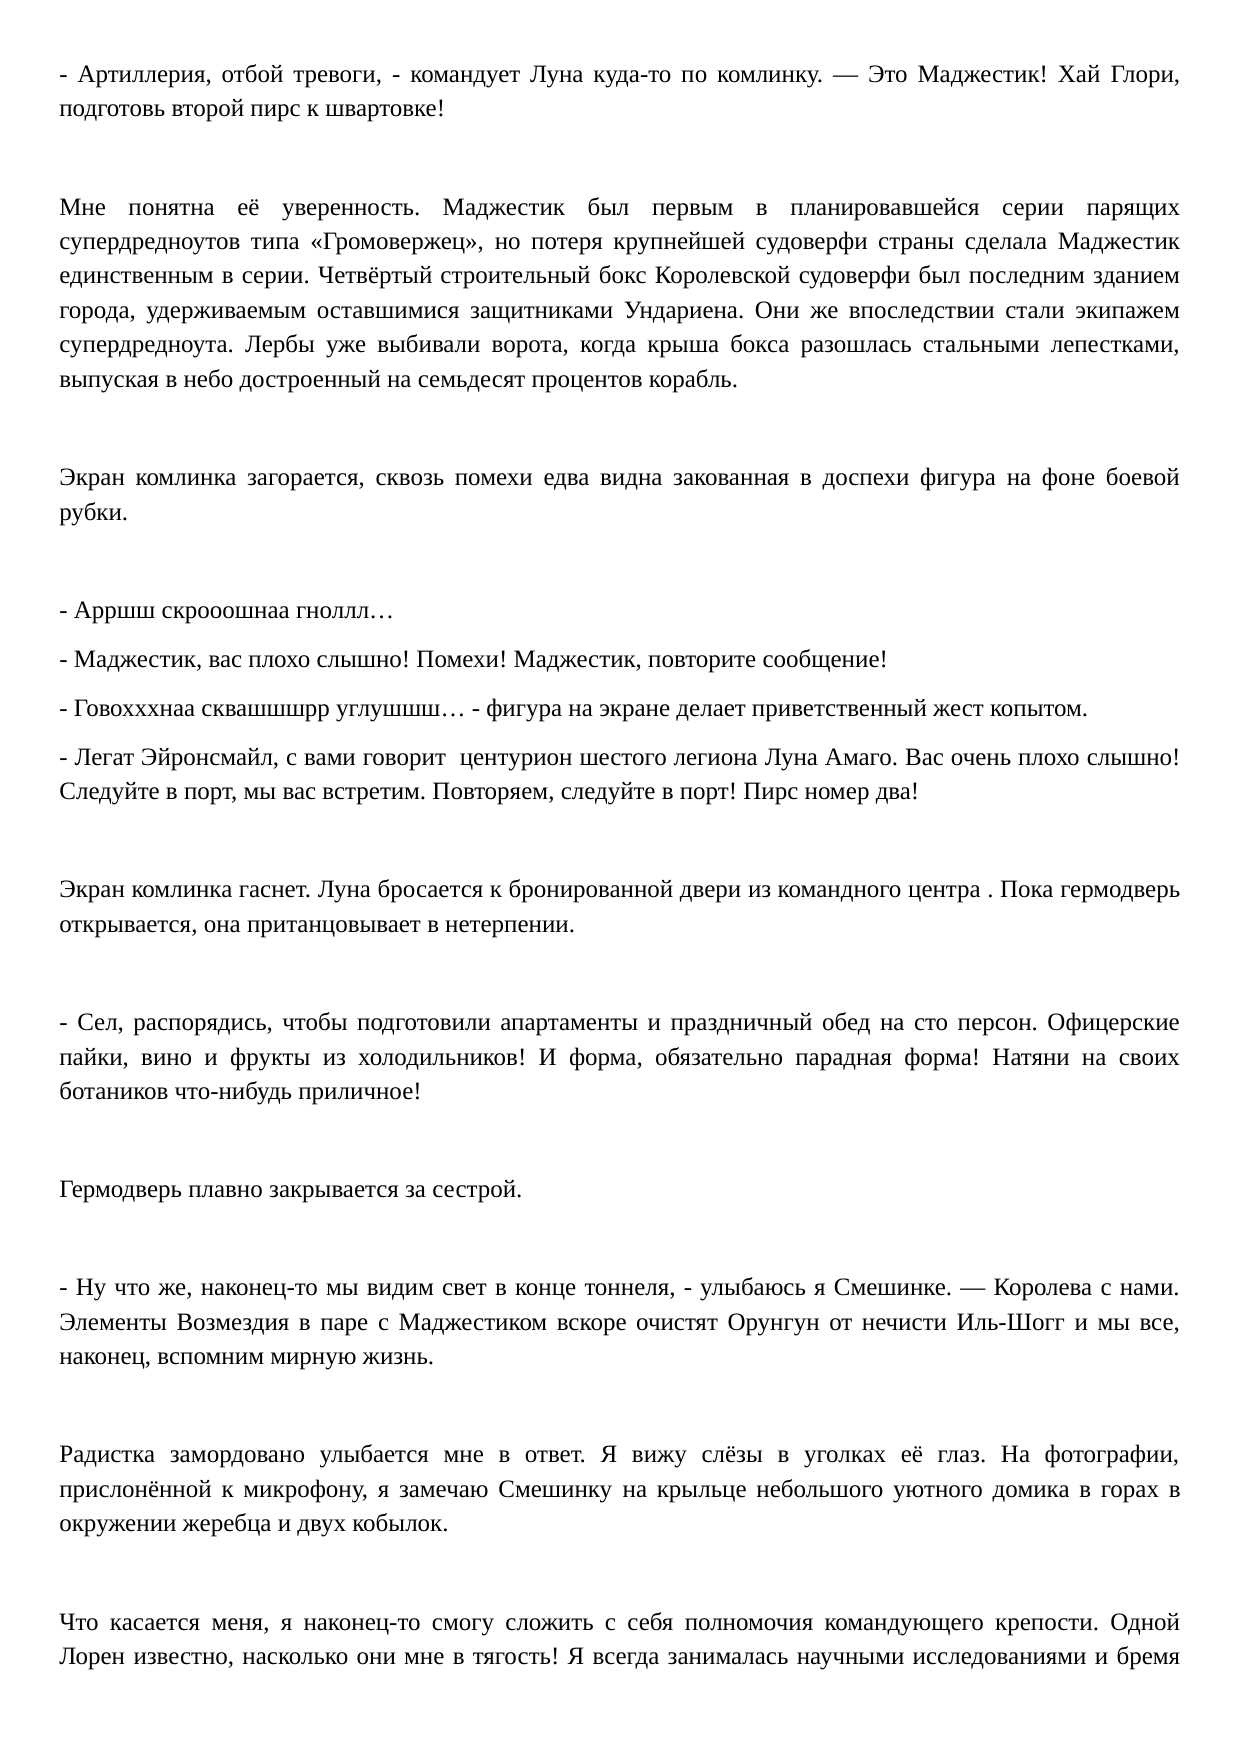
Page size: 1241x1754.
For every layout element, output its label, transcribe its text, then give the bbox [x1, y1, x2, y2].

text - Легат Эйронсмайл, с вами говорит центурион шестого легиона Луна Амаго. Вас очень плохо слышно! Следуйте в порт, мы вас встретим. Повторяем, следуйте в порт! Пирс номер два! [59, 742, 1181, 805]
text Мне понятна её уверенность. Маджестик был первым в планировавшейся серии парящих супердредноутов типа «Громовержец», но потеря крупнейшей судоверфи страны сделала Маджестик единственным в серии. Четвёртый строительный бокс Королевской судоверфи был последним зданием города, удерживаемым оставшимися защитниками Ундариена. Они же впоследствии стали экипажем супердредноута. Лербы уже выбивали ворота, когда крыша бокса разошлась стальными лепестками, выпуская в небо достроенный на семьдесят процентов корабль. [59, 192, 1181, 393]
text Экран комлинка гаснет. Луна бросается к бронированной двери из командного центра . Пока гермодверь открывается, она пританцовывает в нетерпении. [59, 874, 1181, 938]
text - Ну что же, наконец-то мы видим свет в конце тоннеля, - улыбаюсь я Смешинке. — Королева с нами. Элементы Возмездия в паре с Маджестиком вскоре очистят Орунгун от нечисти Иль-Шогг и мы все, наконец, вспомним мирную жизнь. [59, 1272, 1181, 1370]
text - Маджестик, вас плохо слышно! Помехи! Маджестик, повторите сообщение! [59, 644, 1181, 673]
text Экран комлинка загорается, сквозь помехи едва видна закованная в доспехи фигура на фоне боевой рубки. [59, 462, 1181, 525]
text Гермодверь плавно закрывается за сестрой. [59, 1174, 1181, 1203]
text - Арршш скрооошнаа гноллл… [59, 595, 1181, 623]
text - Сел, распорядись, чтобы подготовили апартаменты и праздничный обед на сто персон. Офицерские пайки, вино и фрукты из холодильников! И форма, обязательно парадная форма! Натяни на своих ботаников что-нибудь приличное! [59, 1007, 1181, 1105]
text Что касается меня, я наконец-то смогу сложить с себя полномочия командующего крепости. Одной Лорен известно, насколько они мне в тягость! Я всегда занималась научными исследованиями и бремя [59, 1607, 1181, 1670]
text - Говохххнаа сквашшшрр углушшш… - фигура на экране делает приветственный жест копытом. [59, 693, 1181, 722]
text - Артиллерия, отбой тревоги, - командует Луна куда-то по комлинку. — Это Маджестик! Хай Глори, подготовь второй пирс к швартовке! [59, 59, 1181, 122]
text Радистка замордовано улыбается мне в ответ. Я вижу слёзы в уголках её глаз. На фотографии, прислонённой к микрофону, я замечаю Смешинку на крыльце небольшого уютного домика в горах в окружении жеребца и двух кобылок. [59, 1439, 1181, 1537]
